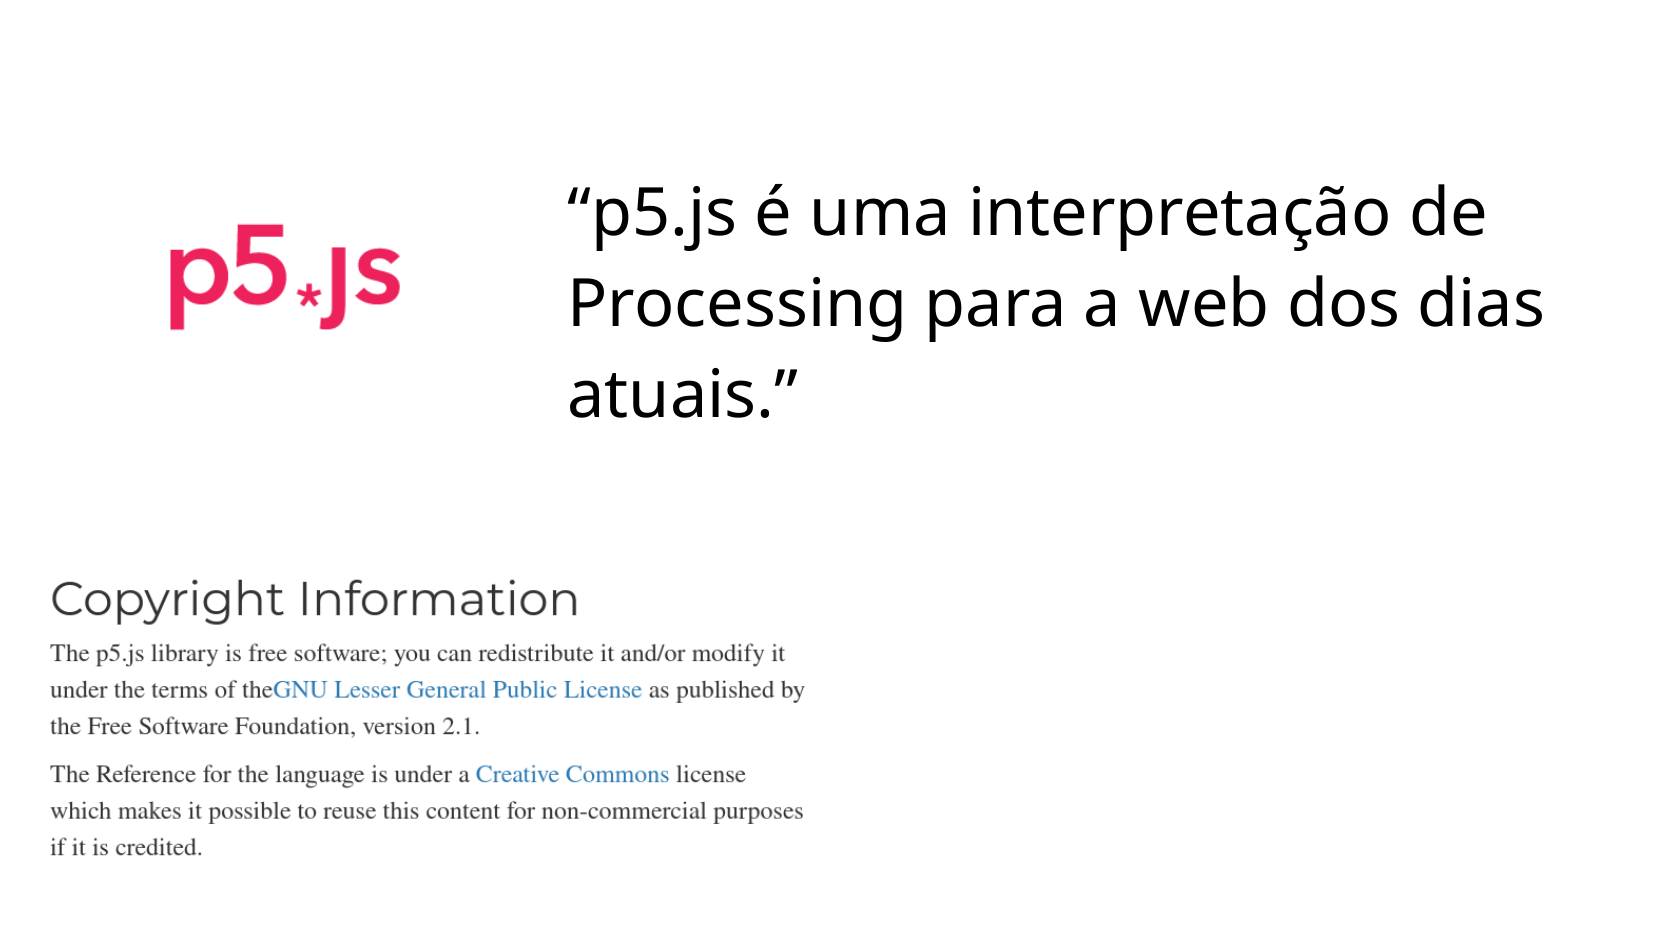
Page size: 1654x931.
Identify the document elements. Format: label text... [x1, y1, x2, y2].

picture [28, 556, 842, 875]
picture [131, 200, 443, 371]
text_box “p5.js é uma interpretação de Processing para a web dos dias atuais.” [552, 157, 1628, 413]
